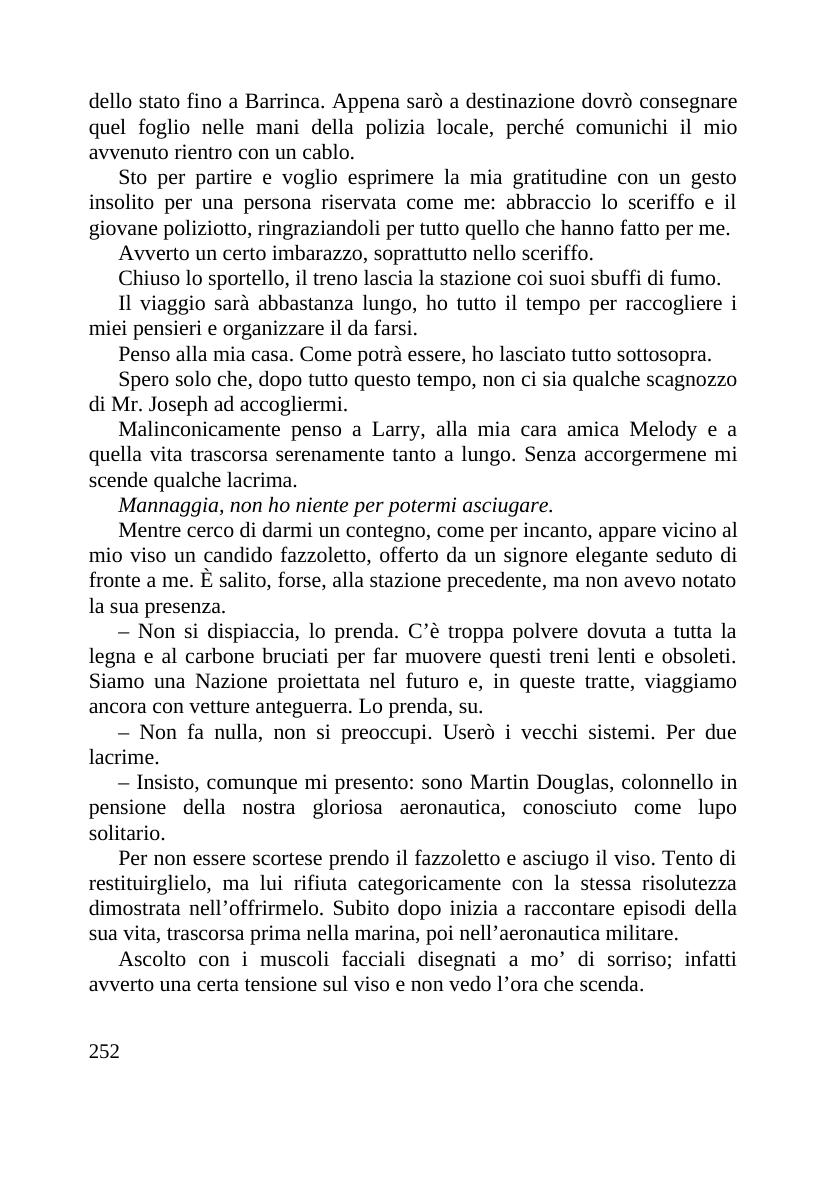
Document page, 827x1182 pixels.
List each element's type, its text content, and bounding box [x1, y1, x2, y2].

text Sto per partire e voglio esprimere la mia gratitudine con un gesto insolito per una persona riservata come me: abbraccio lo sceriffo e il giovane poliziotto, ringraziandoli per tutto quello che hanno fatto per me. [88, 164, 738, 240]
text Ascolto con i muscoli facciali disegnati a mo’ di sorriso; infatti avverto una certa tensione sul viso e non vedo l’ora che scenda. [88, 946, 738, 996]
text Spero solo che, dopo tutto questo tempo, non ci sia qualche scagnozzo di Mr. Joseph ad accogliermi. [88, 366, 738, 416]
text dello stato fino a Barrinca. Appena sarò a destinazione dovrò consegnare quel foglio nelle mani della polizia locale, perché comunichi il mio avvenuto rientro con un cablo. [88, 88, 738, 164]
text Per non essere scortese prendo il fazzoletto e asciugo il viso. Tento di restituirglielo, ma lui rifiuta categoricamente con la stessa risolutezza dimostrata nell’offrirmelo. Subito dopo inizia a raccontare episodi della sua vita, trascorsa prima nella marina, poi nell’aeronautica militare. [88, 845, 738, 946]
text Mannaggia, non ho niente per potermi asciugare. [88, 492, 738, 517]
text Il viaggio sarà abbastanza lungo, ho tutto il tempo per raccogliere i miei pensieri e organizzare il da farsi. [88, 290, 738, 341]
text – Insisto, comunque mi presento: sono Martin Douglas, colonnello in pensione della nostra gloriosa aeronautica, conosciuto come lupo solitario. [88, 769, 738, 845]
text – Non si dispiaccia, lo prenda. C’è troppa polvere dovuta a tutta la legna e al carbone bruciati per far muovere questi treni lenti e obsoleti. Siamo una Nazione proiettata nel futuro e, in queste tratte, viaggiamo ancora con vetture anteguerra. Lo prenda, su. [88, 618, 738, 719]
text Penso alla mia casa. Come potrà essere, ho lasciato tutto sottosopra. [88, 341, 738, 366]
text Chiuso lo sportello, il treno lascia la stazione coi suoi sbuffi di fumo. [88, 265, 738, 290]
text Avverto un certo imbarazzo, soprattutto nello sceriffo. [88, 240, 738, 265]
text Malinconicamente penso a Larry, alla mia cara amica Melody e a quella vita trascorsa serenamente tanto a lungo. Senza accorgermene mi scende qualche lacrima. [88, 416, 738, 492]
text – Non fa nulla, non si preoccupi. Userò i vecchi sistemi. Per due lacrime. [88, 719, 738, 769]
text Mentre cerco di darmi un contegno, come per incanto, appare vicino al mio viso un candido fazzoletto, offerto da un signore elegante seduto di fronte a me. È salito, forse, alla stazione precedente, ma non avevo notato la sua presenza. [88, 517, 738, 618]
